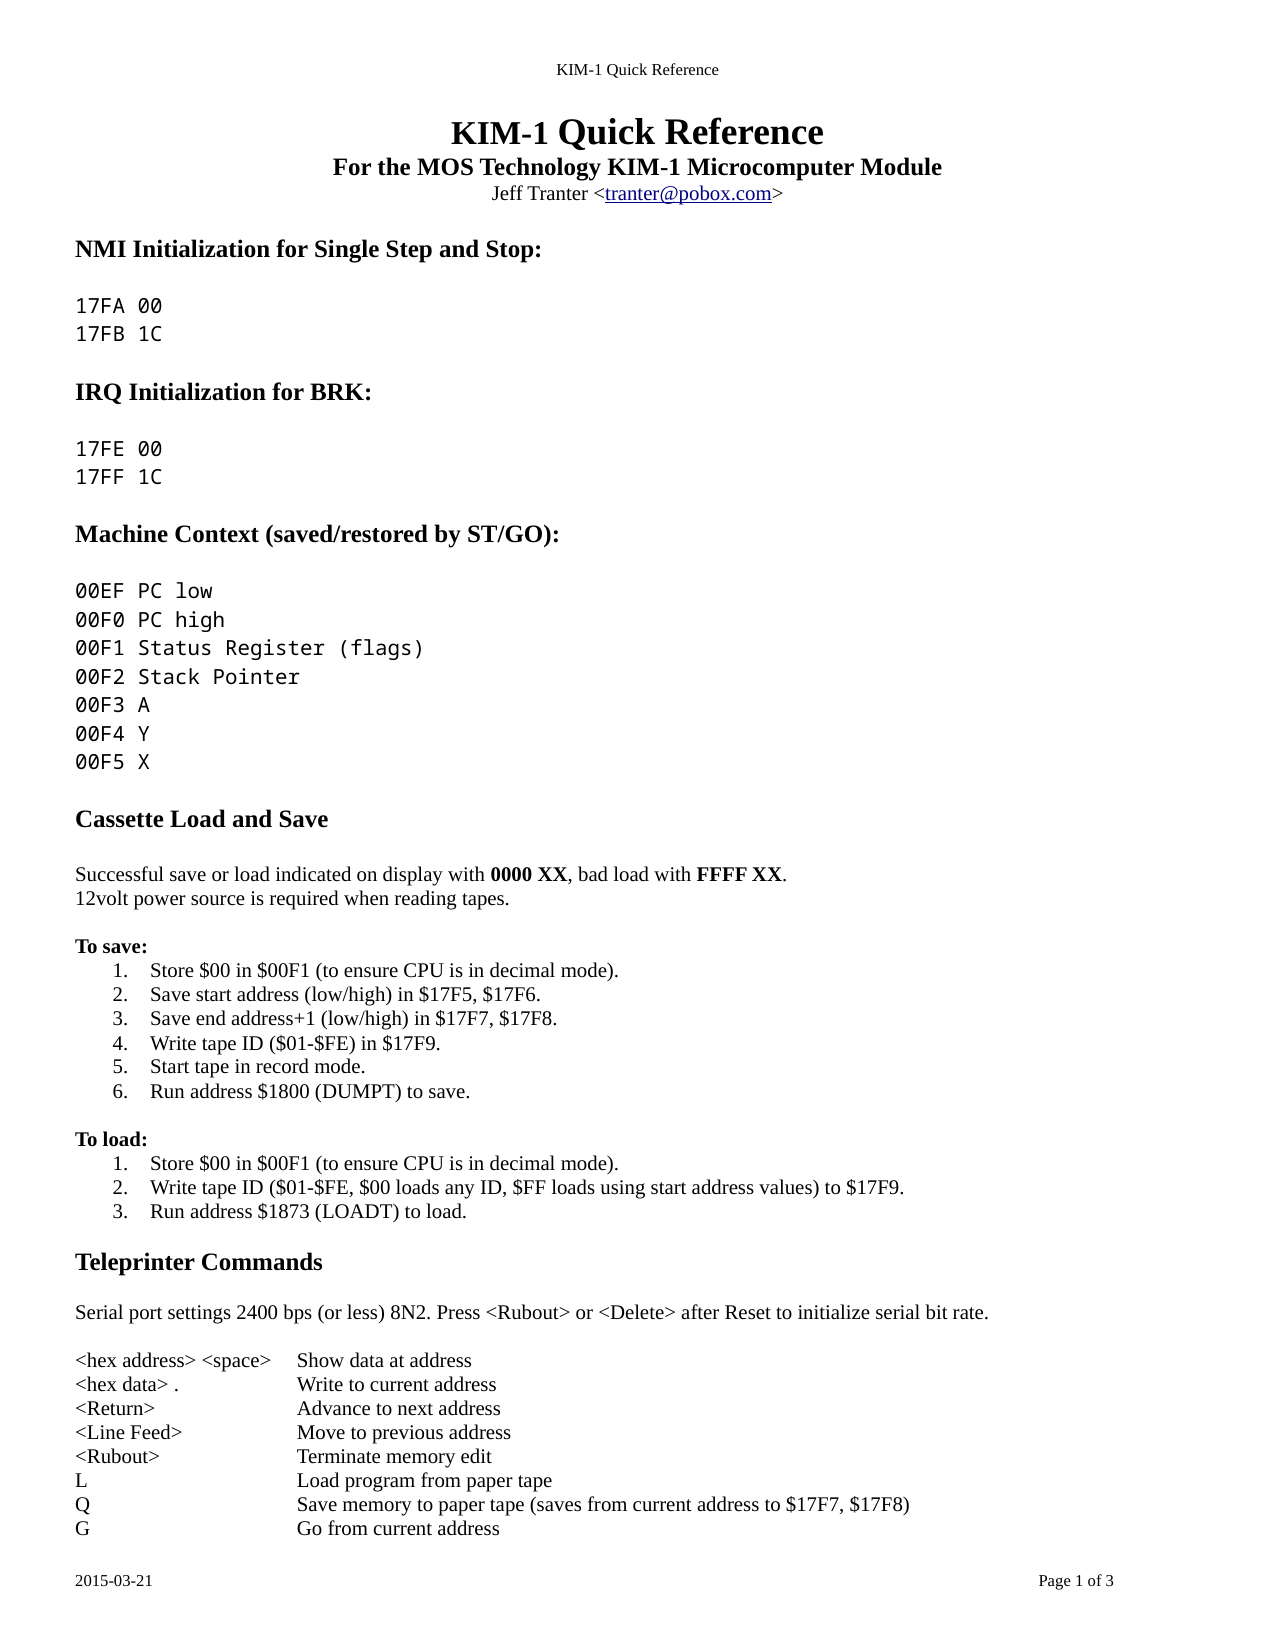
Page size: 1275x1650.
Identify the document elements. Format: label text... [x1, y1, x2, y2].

text 12volt power source is required when reading tapes. [75, 886, 1200, 910]
text 17FE 00 [75, 434, 1200, 462]
text IRQ Initialization for BRK: [75, 377, 1200, 405]
list Write tape ID ($01-$FE) in $17F9. [112, 1030, 1200, 1054]
text 00F3 A [75, 690, 1200, 719]
text 00EF PC low [75, 577, 1200, 605]
text 17FB 1C [75, 319, 1200, 348]
list Run address $1800 (DUMPT) to save. [112, 1078, 1200, 1103]
text <Line Feed> Move to previous address [75, 1420, 1200, 1444]
list Start tape in record mode. [112, 1054, 1200, 1078]
text 17FF 1C [75, 462, 1200, 491]
text Successful save or load indicated on display with 0000 XX, bad load with FFFF XX. [75, 862, 1200, 886]
text <Rubout> Terminate memory edit [75, 1444, 1200, 1468]
text NMI Initialization for Single Step and Stop: [75, 234, 1200, 263]
list Run address $1873 (LOADT) to load. [112, 1199, 1200, 1223]
text <Return> Advance to next address [75, 1396, 1200, 1420]
text KIM-1 Quick Reference [75, 109, 1200, 152]
text 17FA 00 [75, 291, 1200, 319]
text For the MOS Technology KIM-1 Microcomputer Module [75, 152, 1200, 181]
text 00F0 PC high [75, 605, 1200, 633]
text 00F2 Stack Pointer [75, 662, 1200, 690]
text 00F4 Y [75, 719, 1200, 747]
text Cassette Load and Save [75, 804, 1200, 833]
list Save start address (low/high) in $17F5, $17F6. [112, 982, 1200, 1006]
text Jeff Tranter <tranter@pobox.com> [75, 181, 1200, 205]
text Q Save memory to paper tape (saves from current address to $17F7, $17F8) [75, 1492, 1200, 1516]
text <hex address> <space> Show data at address [75, 1348, 1200, 1372]
text G Go from current address [75, 1516, 1200, 1540]
list Write tape ID ($01-$FE, $00 loads any ID, $FF loads using start address values) to $17F9. [112, 1175, 1200, 1199]
text To load: [75, 1127, 1200, 1151]
text Machine Context (saved/restored by ST/GO): [75, 519, 1200, 548]
text Serial port settings 2400 bps (or less) 8N2. Press <Rubout> or <Delete> after Reset to initialize serial bit rate. [75, 1300, 1200, 1324]
text 00F1 Status Register (flags) [75, 633, 1200, 662]
text Teleprinter Commands [75, 1247, 1200, 1276]
list Store $00 in $00F1 (to ensure CPU is in decimal mode). [112, 1151, 1200, 1175]
text To save: [75, 934, 1200, 958]
text L Load program from paper tape [75, 1468, 1200, 1492]
list Store $00 in $00F1 (to ensure CPU is in decimal mode). [112, 958, 1200, 982]
text 00F5 X [75, 747, 1200, 776]
text <hex data> . Write to current address [75, 1372, 1200, 1396]
list Save end address+1 (low/high) in $17F7, $17F8. [112, 1006, 1200, 1030]
